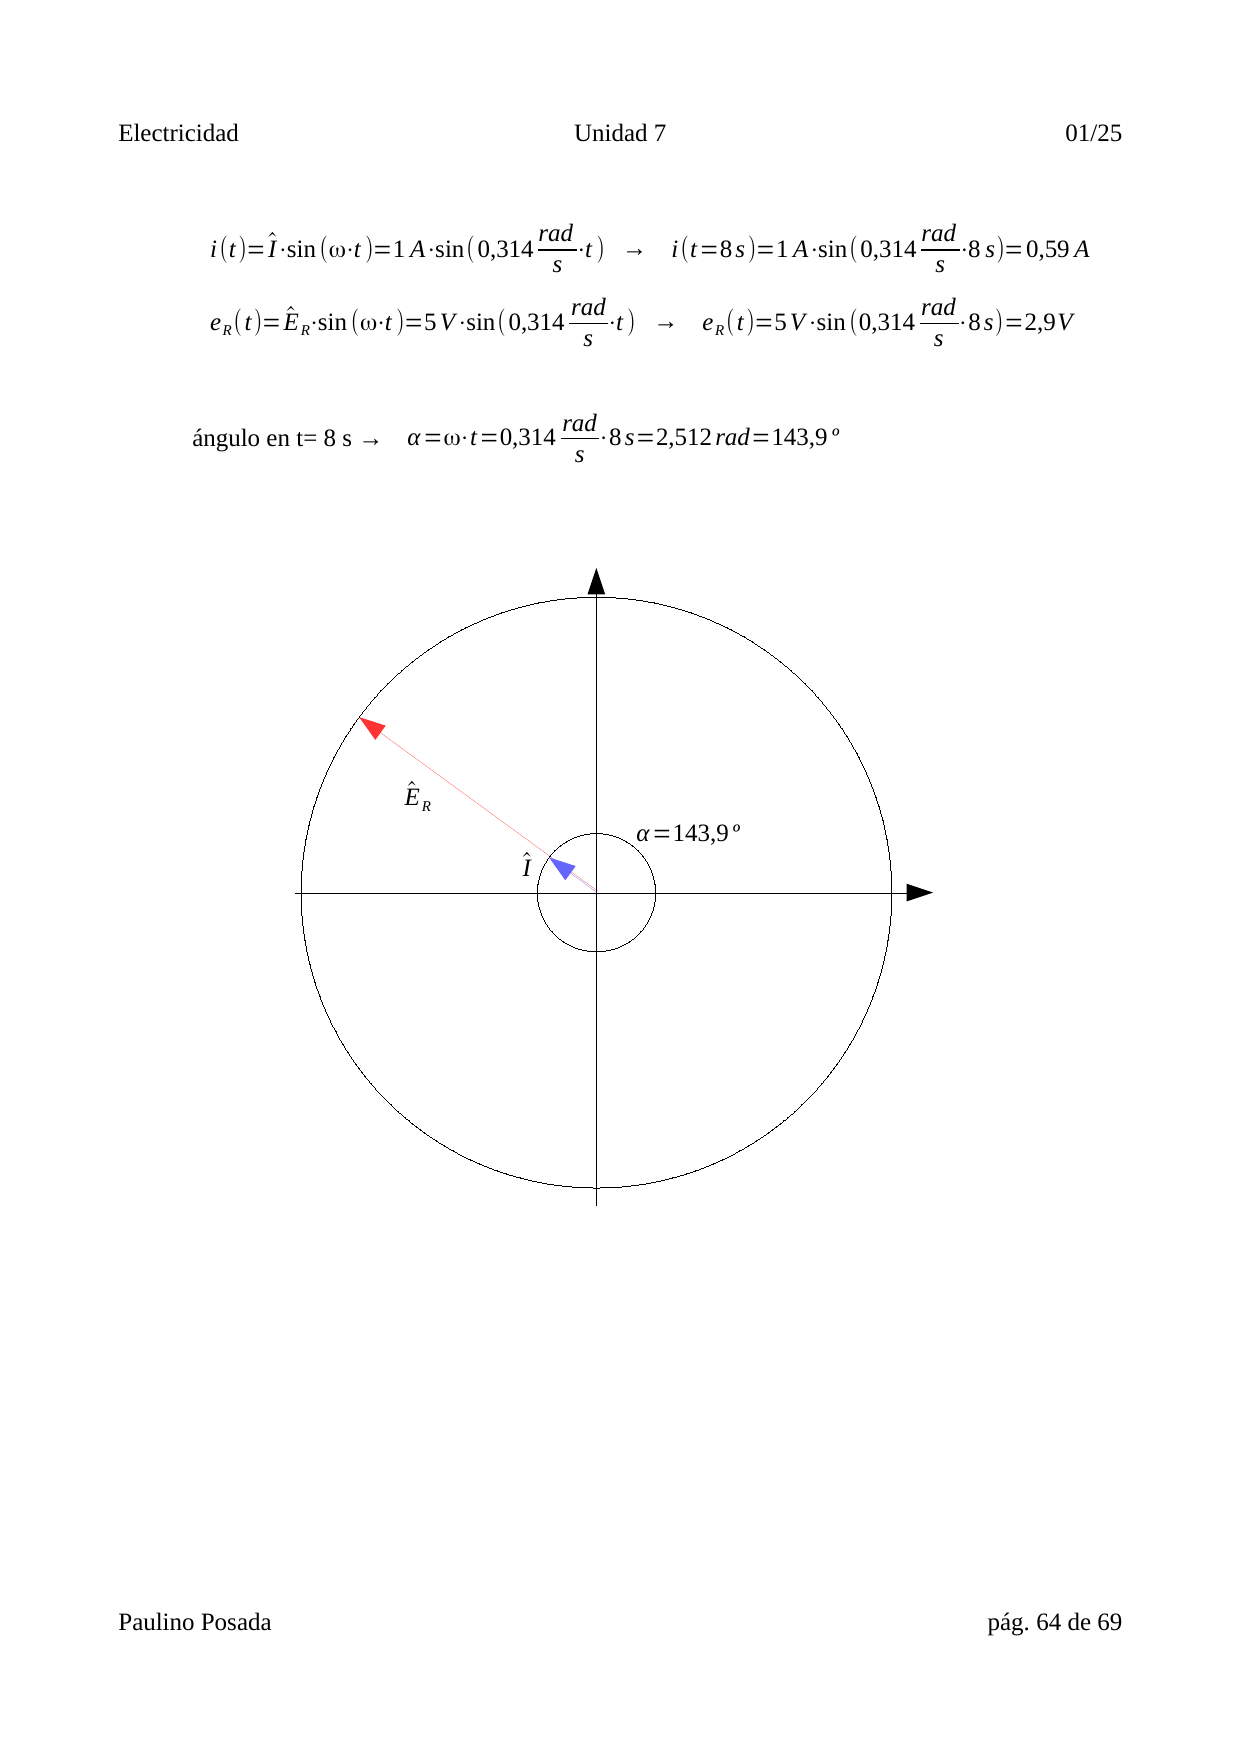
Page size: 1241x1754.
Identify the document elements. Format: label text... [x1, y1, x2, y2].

text → [118, 293, 1122, 352]
text ángulo en t= 8 s → [118, 410, 1122, 469]
text → [118, 219, 1122, 279]
